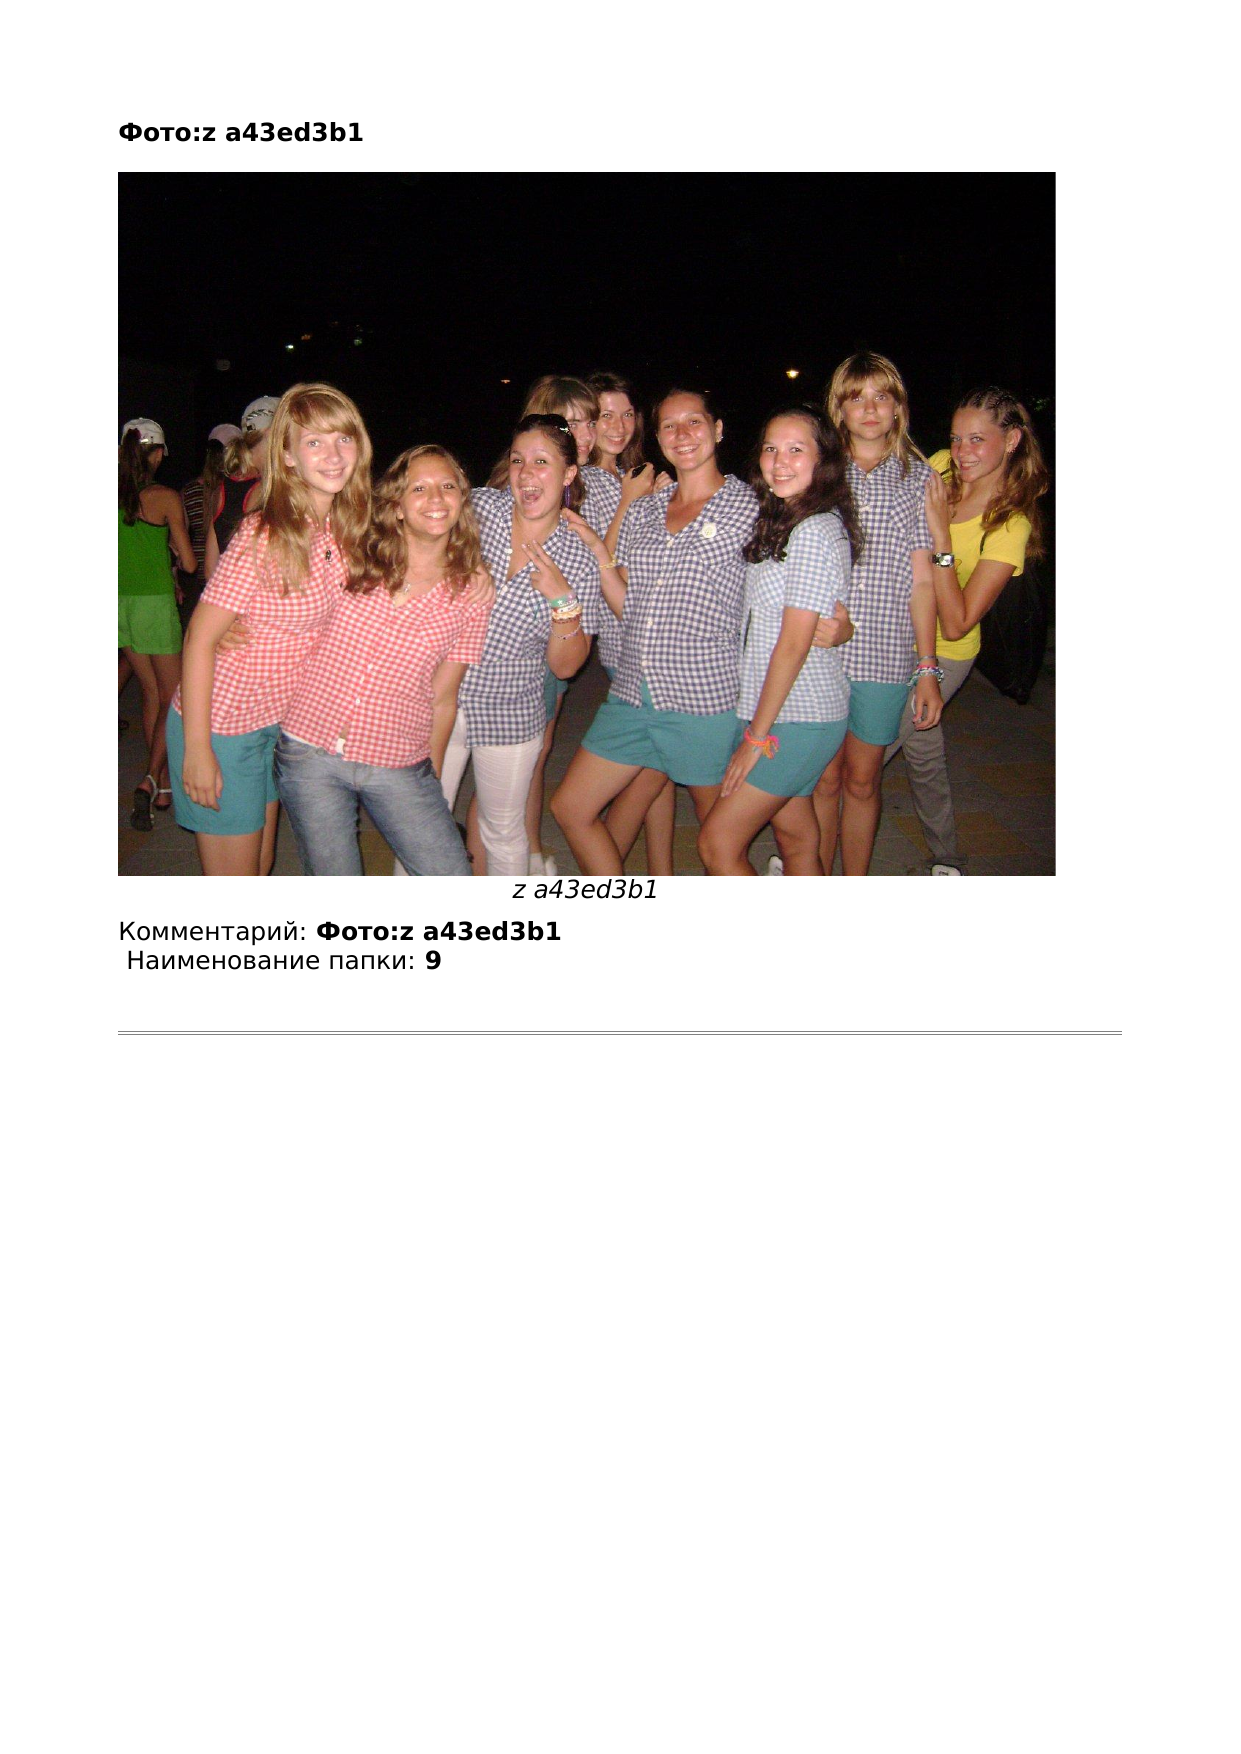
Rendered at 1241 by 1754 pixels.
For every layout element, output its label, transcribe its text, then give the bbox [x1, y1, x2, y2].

text Комментарий: Фото:z a43ed3b1 Наименование папки: 9 [118, 917, 1122, 1004]
text z a43ed3b1 [118, 876, 1056, 904]
subtitle Фото:z a43ed3b1 [118, 118, 1122, 147]
picture [118, 172, 1056, 876]
